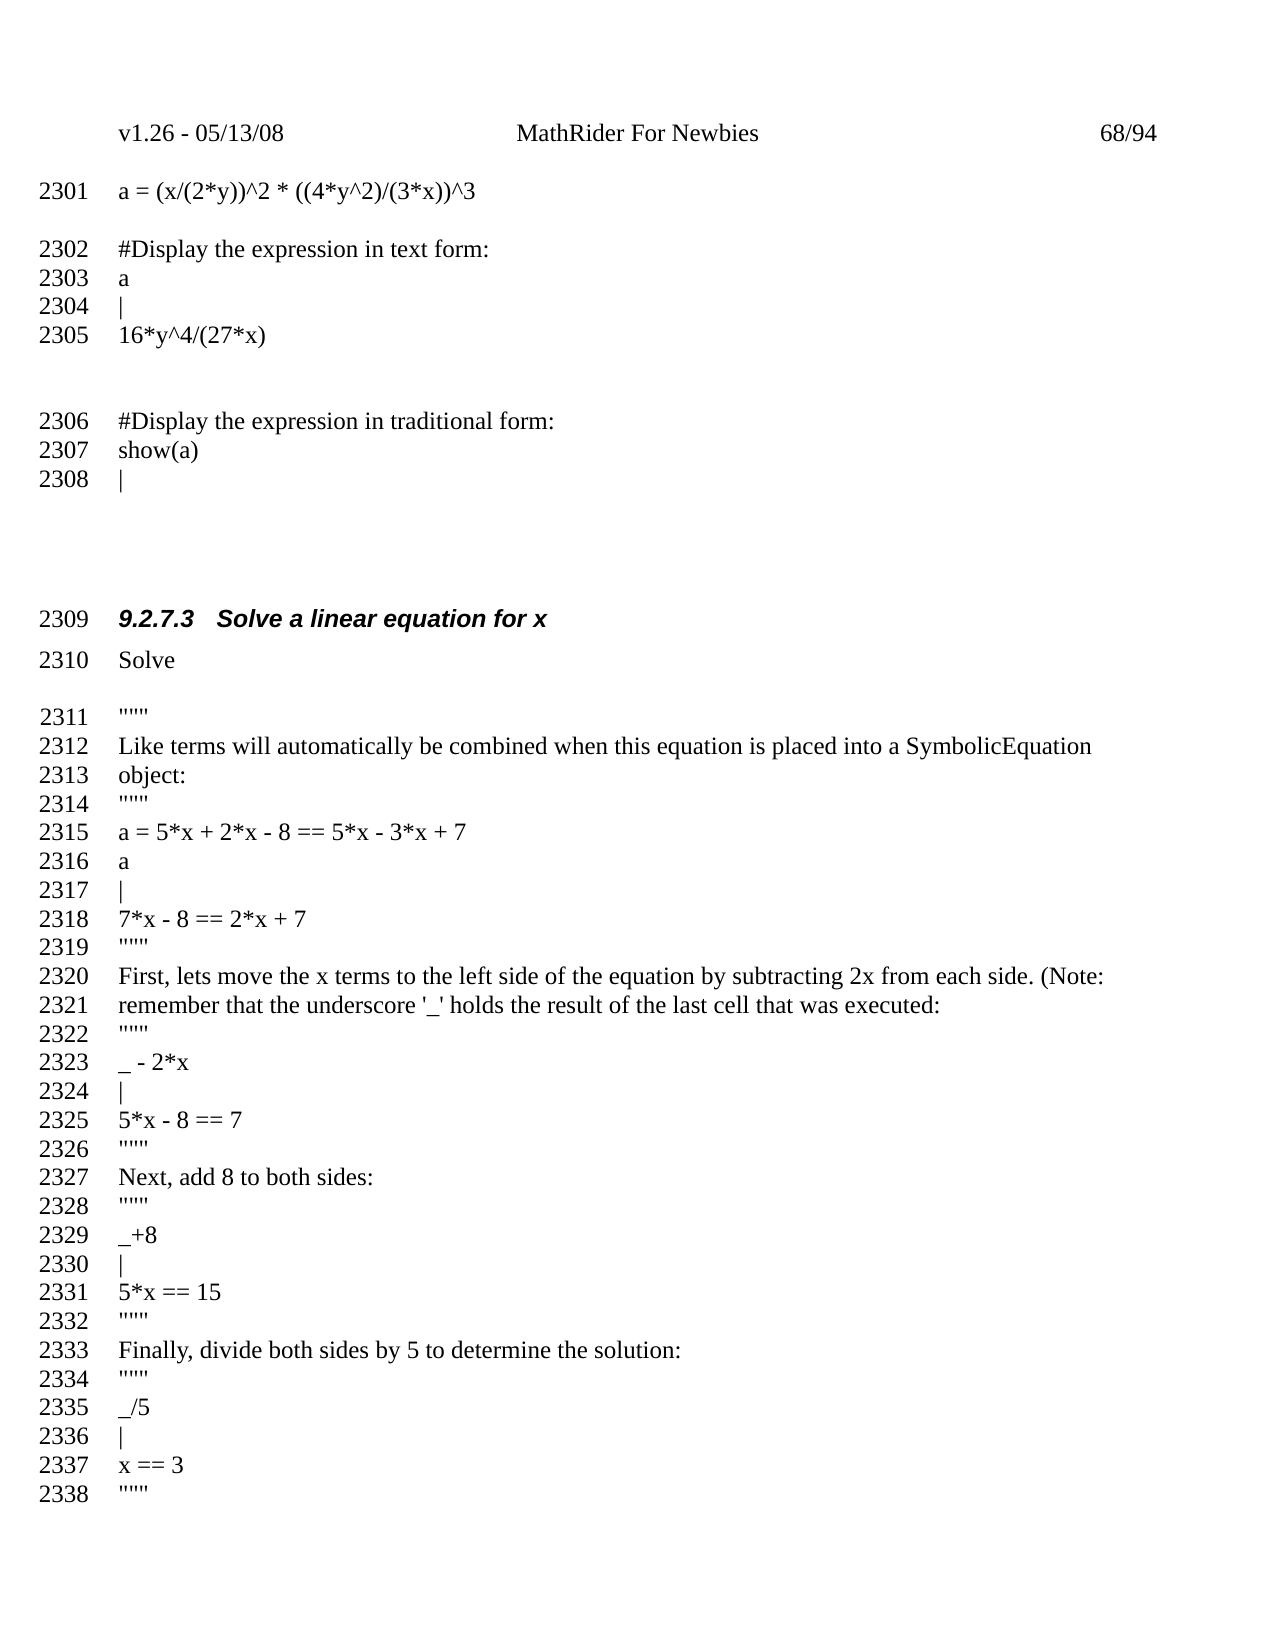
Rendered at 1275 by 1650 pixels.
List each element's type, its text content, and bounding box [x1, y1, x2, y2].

text Solve [118, 645, 1157, 674]
text 5*x - 8 == 7 [118, 1105, 1157, 1134]
text 16*y^4/(27*x) [118, 320, 1157, 349]
text First, lets move the x terms to the left side of the equation by subtracting 2x from each side. (Note: remember that the underscore '_' holds the result of the last cell that was executed: [118, 961, 1157, 1019]
text #Display the expression in traditional form: [118, 406, 1157, 435]
text 5*x == 15 [118, 1277, 1157, 1306]
text a [118, 263, 1157, 291]
text a = 5*x + 2*x - 8 == 5*x - 3*x + 7 [118, 817, 1157, 846]
text a = (x/(2*y))^2 * ((4*y^2)/(3*x))^3 [118, 176, 1157, 205]
text Finally, divide both sides by 5 to determine the solution: [118, 1335, 1157, 1364]
text """ [118, 789, 1157, 817]
text """ [118, 1134, 1157, 1162]
text """ [118, 1019, 1157, 1047]
text a [118, 846, 1157, 875]
text _+8 [118, 1220, 1157, 1249]
text _/5 [118, 1392, 1157, 1421]
text """ [118, 932, 1157, 961]
text """ [118, 1479, 1157, 1507]
text | [118, 875, 1157, 904]
text Like terms will automatically be combined when this equation is placed into a SymbolicEquation object: [118, 731, 1157, 789]
text | [118, 1249, 1157, 1277]
text """ [118, 1364, 1157, 1392]
subtitle Solve a linear equation for x [118, 604, 1157, 632]
text show(a) [118, 435, 1157, 464]
text """ [118, 1191, 1157, 1220]
text | [118, 291, 1157, 320]
text """ [118, 702, 1157, 731]
text """ [118, 1306, 1157, 1335]
text #Display the expression in text form: [118, 234, 1157, 263]
text _ - 2*x [118, 1047, 1157, 1076]
text | [118, 1076, 1157, 1105]
text x == 3 [118, 1450, 1157, 1479]
text 7*x - 8 == 2*x + 7 [118, 904, 1157, 932]
text Next, add 8 to both sides: [118, 1162, 1157, 1191]
text | [118, 464, 1157, 493]
text | [118, 1421, 1157, 1450]
